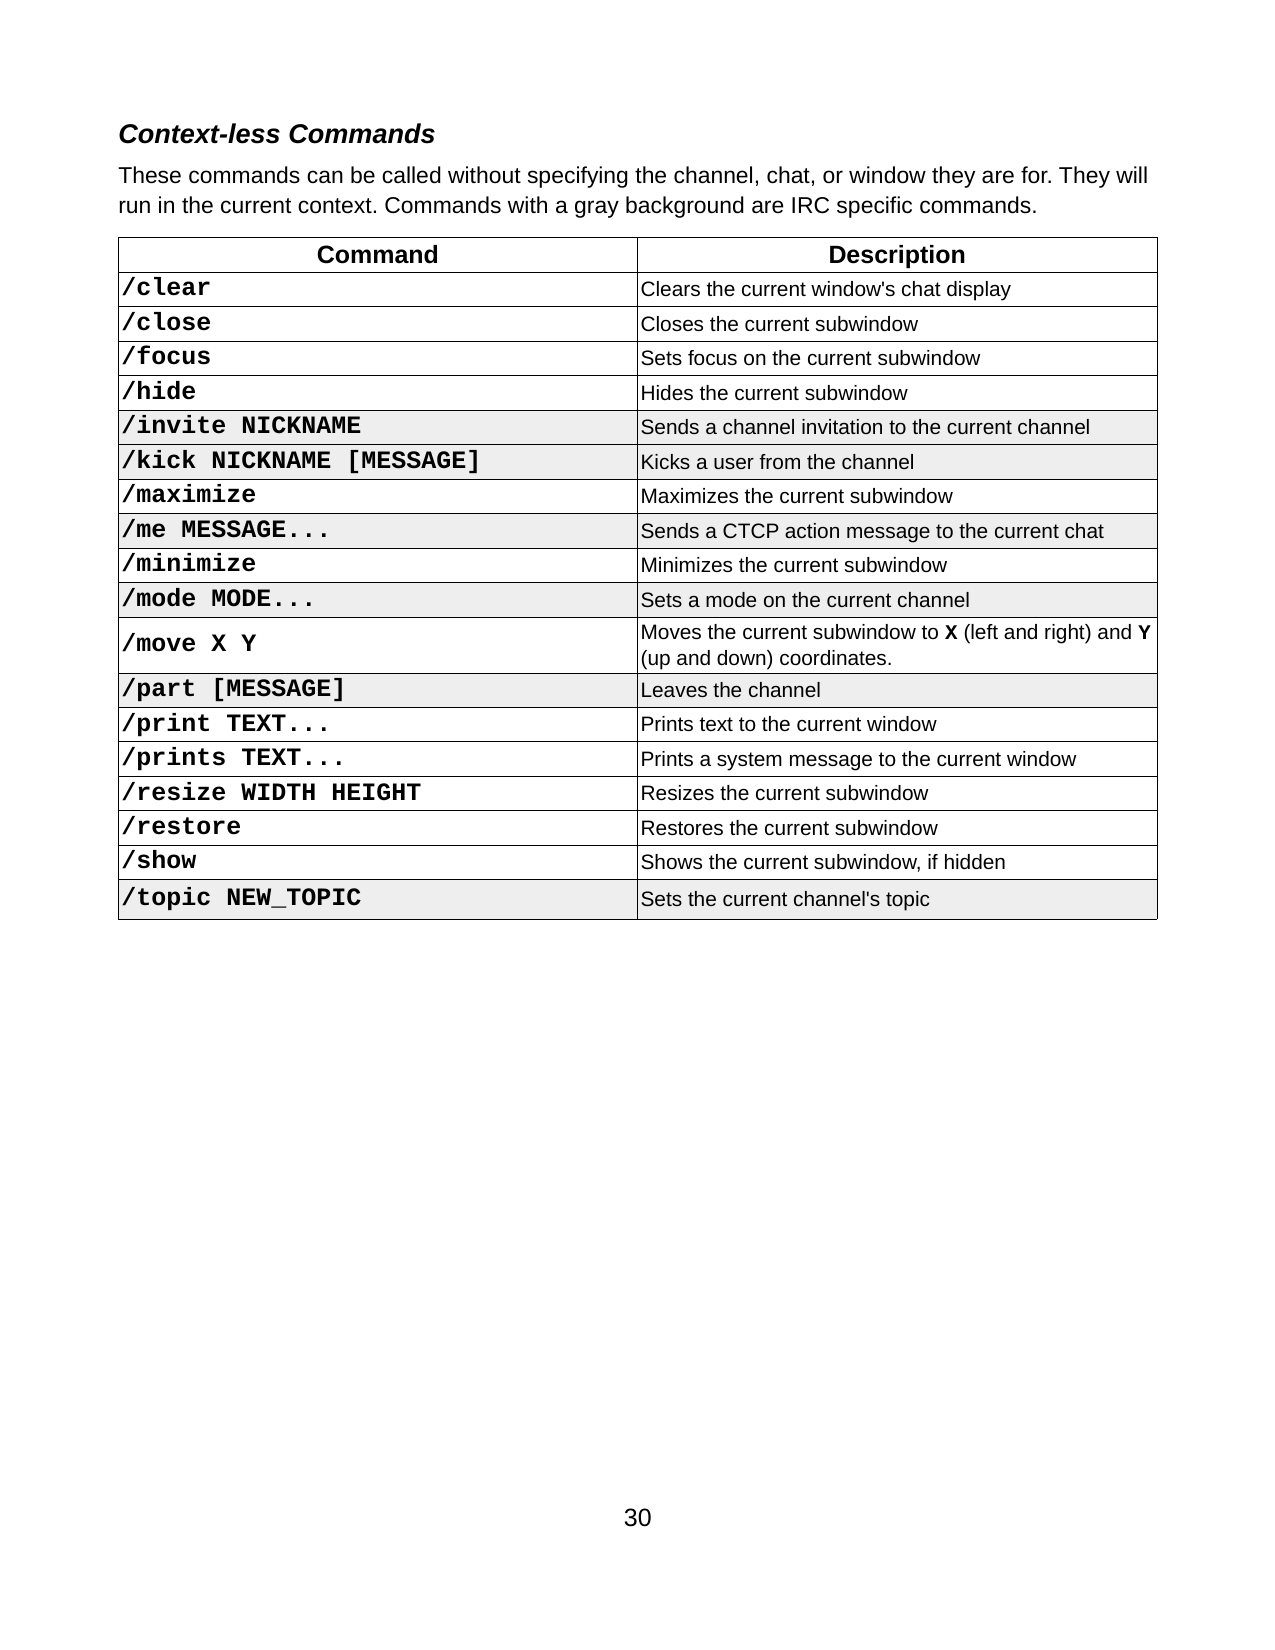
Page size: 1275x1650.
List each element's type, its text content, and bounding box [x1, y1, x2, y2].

table_cell /minimize [119, 549, 637, 582]
table_cell Resizes the current subwindow [638, 777, 1157, 810]
table_cell /prints TEXT... [119, 742, 637, 776]
table_cell /invite NICKNAME [119, 411, 637, 444]
table_cell Sets the current channel's topic [638, 880, 1157, 919]
table_header Description [638, 238, 1157, 272]
table_cell Hides the current subwindow [638, 376, 1157, 410]
table_cell /move X Y [119, 618, 637, 672]
subtitle Context-less Commands [118, 118, 1157, 149]
table_cell /kick NICKNAME [MESSAGE] [119, 445, 637, 479]
table_header Command [119, 238, 637, 272]
table_cell /clear [119, 273, 637, 306]
table_cell /hide [119, 376, 637, 410]
table_cell Sets a mode on the current channel [638, 583, 1157, 617]
table_cell /resize WIDTH HEIGHT [119, 777, 637, 810]
table_cell Sends a CTCP action message to the current chat [638, 514, 1157, 548]
table_cell Shows the current subwindow, if hidden [638, 846, 1157, 879]
table_cell Kicks a user from the channel [638, 445, 1157, 479]
table_cell /close [119, 307, 637, 341]
table_cell Prints a system message to the current window [638, 742, 1157, 776]
table_cell /restore [119, 811, 637, 845]
table_cell Moves the current subwindow to X (left and right) and Y (up and down) coordinates. [638, 618, 1157, 672]
table_cell /print TEXT... [119, 708, 637, 741]
table_cell /mode MODE... [119, 583, 637, 617]
table_cell Clears the current window's chat display [638, 273, 1157, 306]
table_cell Closes the current subwindow [638, 307, 1157, 341]
text These commands can be called without specifying the channel, chat, or window they are for. They will run in the current context. Commands with a gray background are IRC specific commands. [118, 162, 1157, 218]
table_cell Sets focus on the current subwindow [638, 342, 1157, 375]
table_cell /maximize [119, 480, 637, 513]
table_cell Restores the current subwindow [638, 811, 1157, 845]
table_cell /topic NEW_TOPIC [119, 880, 637, 919]
table_cell Prints text to the current window [638, 708, 1157, 741]
table_cell /focus [119, 342, 637, 375]
table_cell Maximizes the current subwindow [638, 480, 1157, 513]
table_cell Minimizes the current subwindow [638, 549, 1157, 582]
table_cell /show [119, 846, 637, 879]
table_cell /me MESSAGE... [119, 514, 637, 548]
table_cell Leaves the channel [638, 674, 1157, 707]
table_cell /part [MESSAGE] [119, 674, 637, 707]
table_cell Sends a channel invitation to the current channel [638, 411, 1157, 444]
